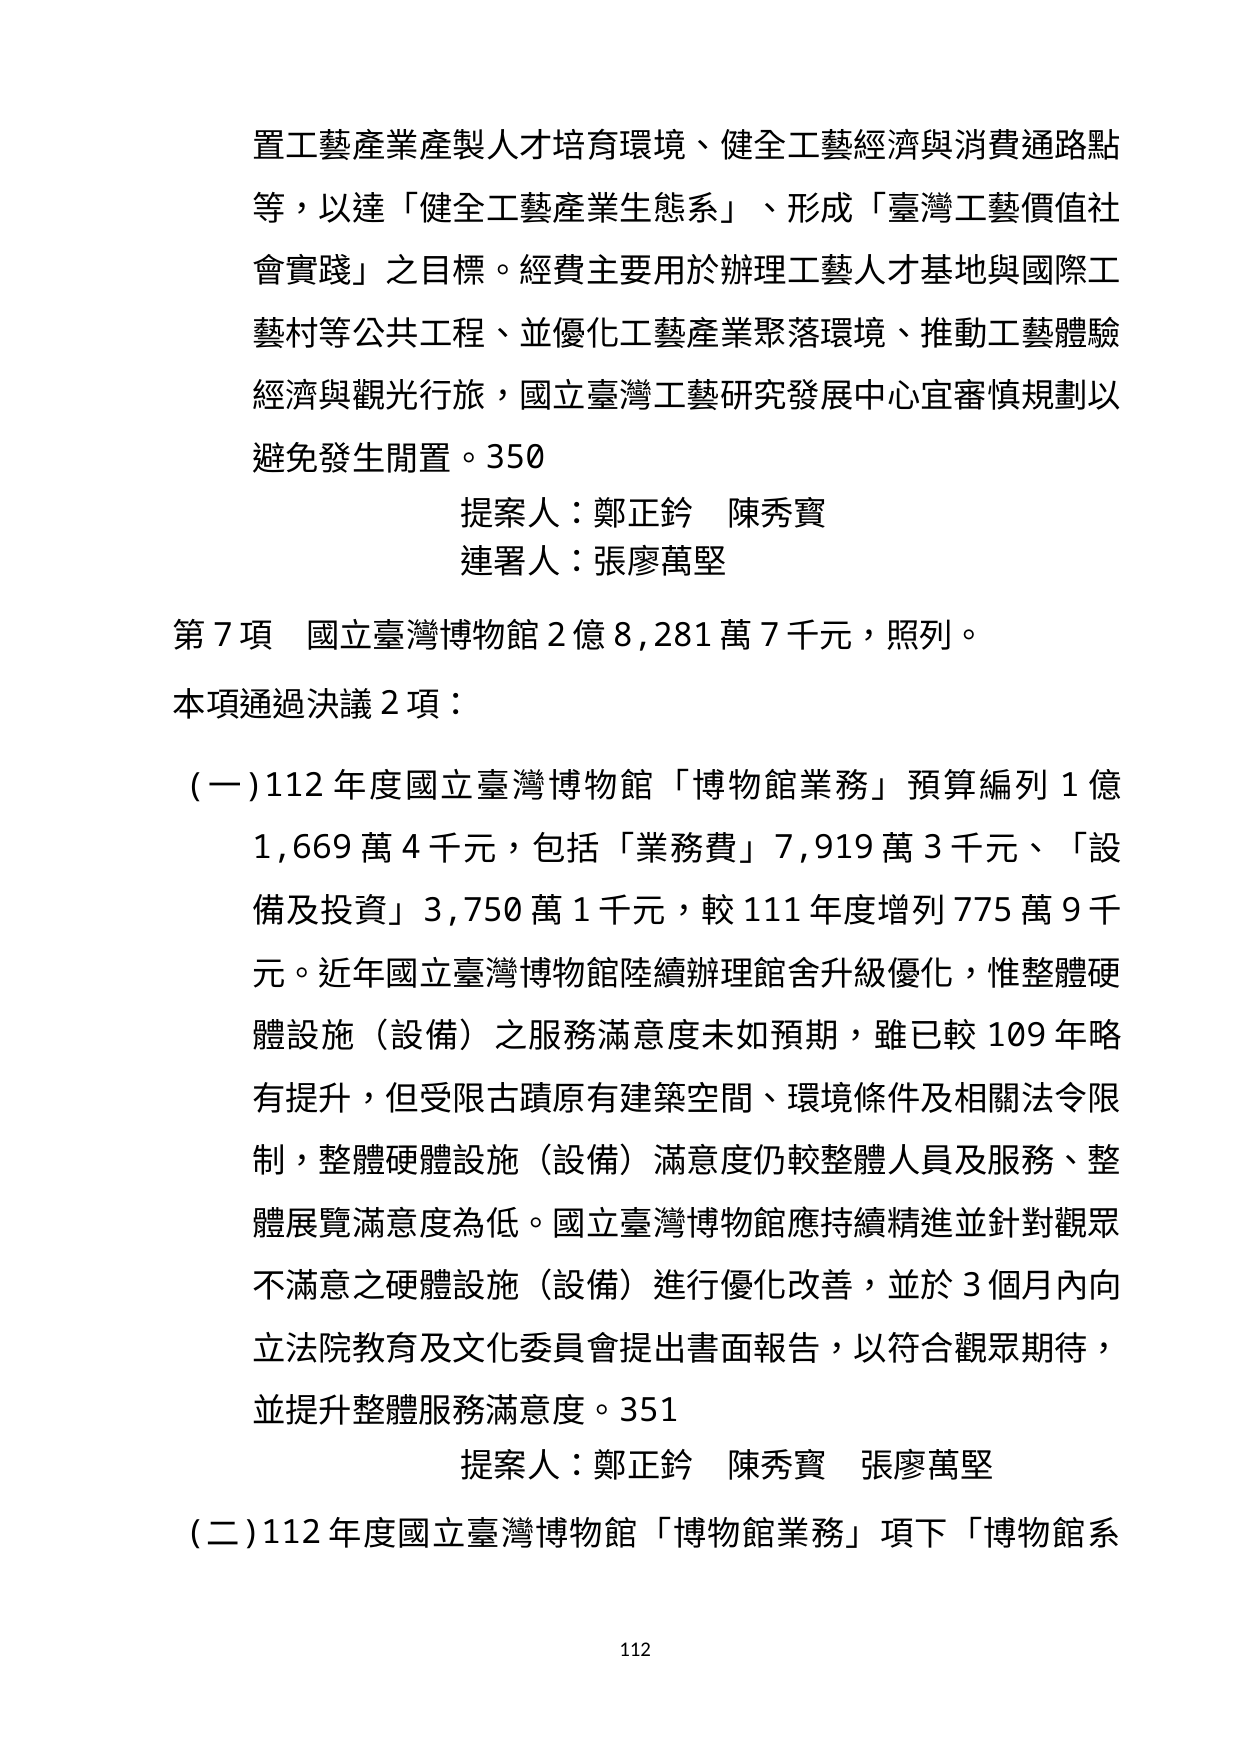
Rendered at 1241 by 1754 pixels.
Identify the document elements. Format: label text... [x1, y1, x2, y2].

text 提案人：鄭正鈐 陳秀寳 [460, 487, 1122, 535]
text (二)112年度國立臺灣博物館「博物館業務」項下「博物館系 [185, 1500, 1122, 1562]
text 提案人：鄭正鈐 陳秀寳 張廖萬堅 [460, 1439, 1122, 1487]
text (一)112年度國立臺灣博物館「博物館業務」預算編列1億1,669萬4千元，包括「業務費」7,919萬3千元、「設備及投資」3,750萬1千元，較111年度增列775萬9千元。近年國立臺灣博物館陸續辦理館舍升級優化，惟整體硬體設施（設備）之服務滿意度未如預期，雖已較109年略有提升，但受限古蹟原有建築空間、環境條件及相關法令限制，整體硬體設施（設備）滿意度仍較整體人員及服務、整體展覽滿意度為低。國立臺灣博物館應持續精進並針對觀眾不滿意之硬體設施（設備）進行優化改善，並於3個月內向立法院教育及文化委員會提出書面報告，以符合觀眾期待，並提升整體服務滿意度。351 [185, 752, 1122, 1439]
text 本項通過決議2項： [173, 671, 1122, 733]
text 第7項 國立臺灣博物館2億8,281萬7千元，照列。 [173, 602, 1122, 664]
text 置工藝產業產製人才培育環境、健全工藝經濟與消費通路點等，以達「健全工藝產業生態系」、形成「臺灣工藝價值社會實踐」之目標。經費主要用於辦理工藝人才基地與國際工藝村等公共工程、並優化工藝產業聚落環境、推動工藝體驗經濟與觀光行旅，國立臺灣工藝研究發展中心宜審慎規劃以避免發生閒置。350 [185, 112, 1122, 487]
text 連署人：張廖萬堅 [460, 535, 1122, 583]
